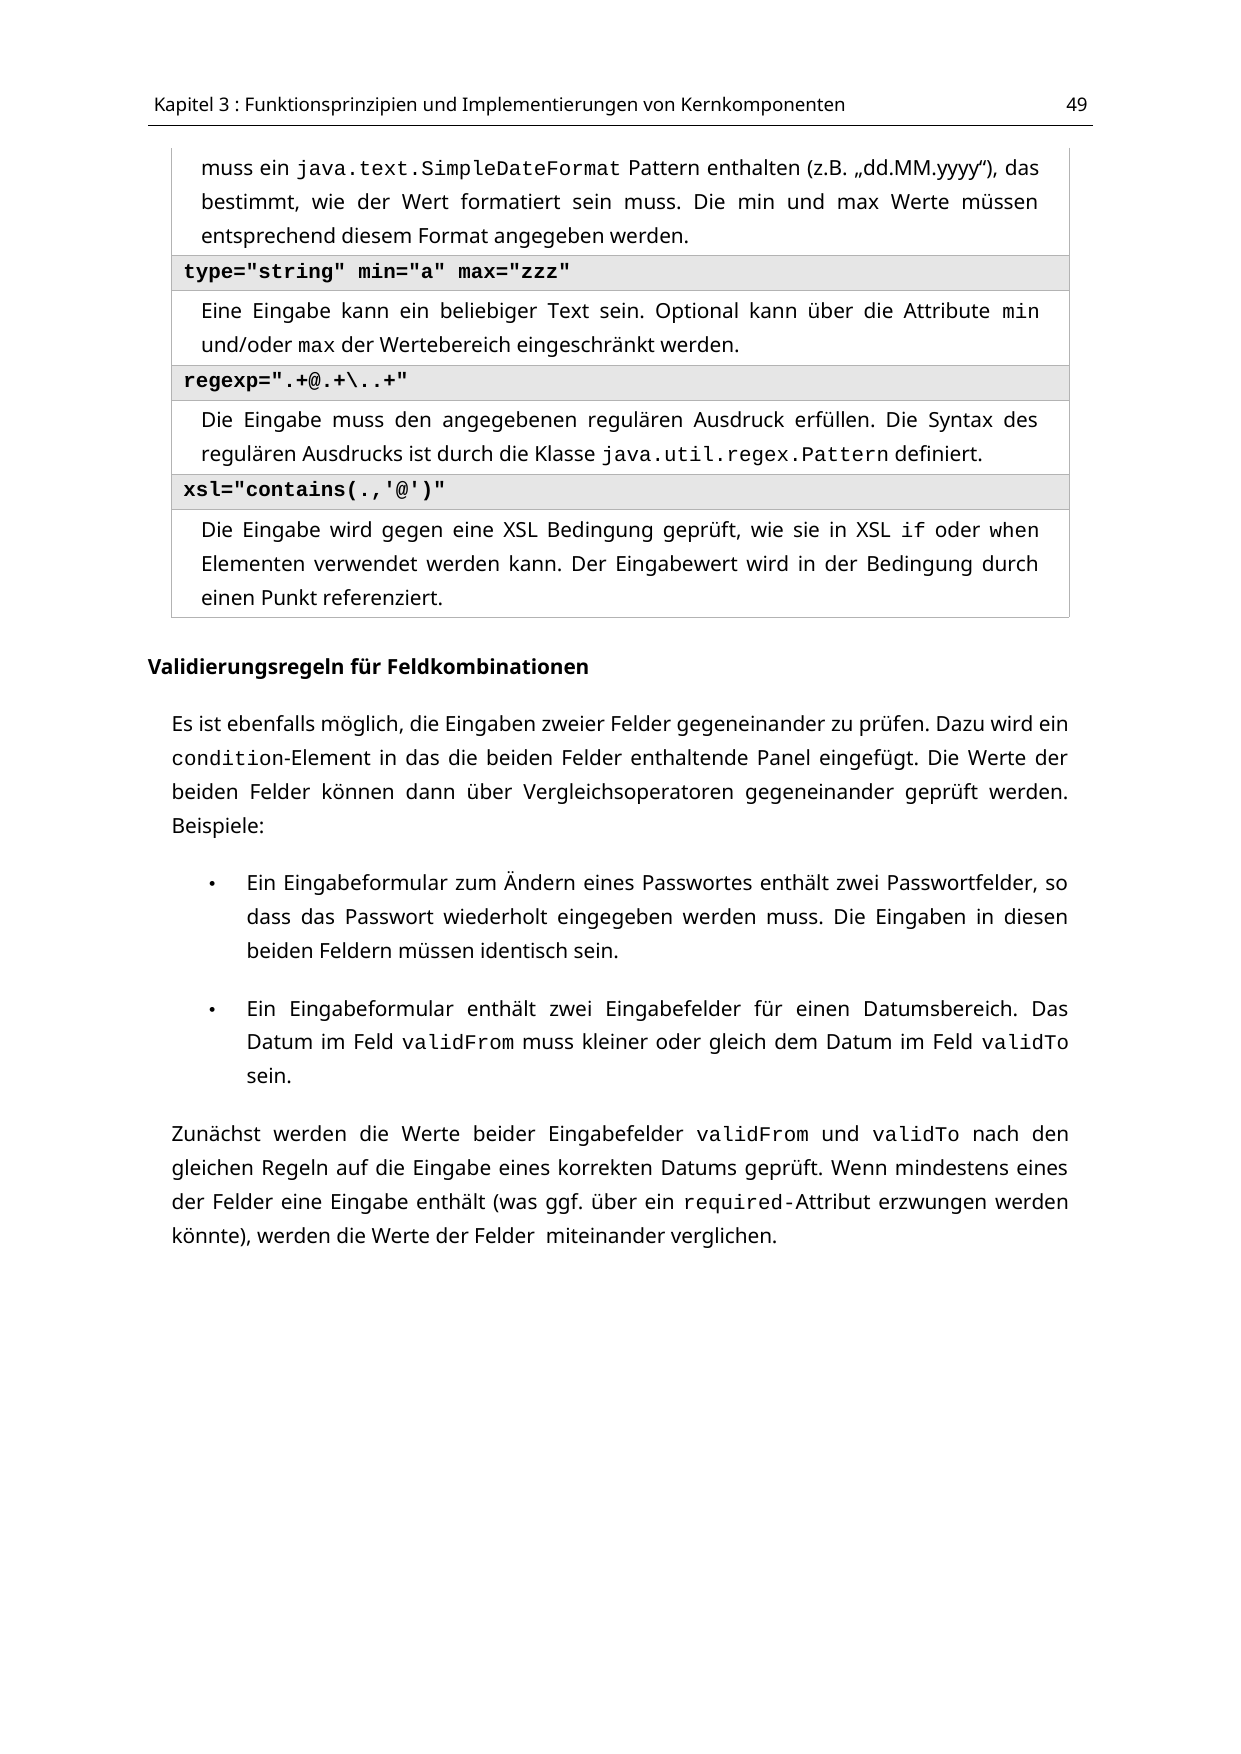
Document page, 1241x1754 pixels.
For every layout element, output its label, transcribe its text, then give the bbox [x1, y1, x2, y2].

subtitle Validierungsregeln für Feldkombinationen [148, 652, 1092, 680]
table_cell regexp=".+@.+\..+" [172, 366, 1069, 400]
list Ein Eingabeformular enthält zwei Eingabefelder für einen Datumsbereich. Das Datum im Feld validFrom muss kleiner oder gleich dem Datum im Feld validTo sein. [209, 994, 1069, 1090]
text Zunächst werden die Werte beider Eingabefelder validFrom und validTo nach den gleichen Regeln auf die Eingabe eines korrekten Datums geprüft. Wenn mindestens eines der Felder eine Eingabe enthält (was ggf. über ein required-Attribut erzwungen werden könnte), werden die Werte der Felder miteinander verglichen. [171, 1119, 1069, 1249]
table_cell Die Eingabe wird gegen eine XSL Bedingung geprüft, wie sie in XSL if oder when Elementen verwendet werden kann. Der Eingabewert wird in der Bedingung durch einen Punkt referenziert. [172, 510, 1069, 617]
table_cell type="string" min="a" max="zzz" [172, 256, 1069, 290]
list Ein Eingabeformular zum Ändern eines Passwortes enthält zwei Passwortfelder, so dass das Passwort wiederholt eingegeben werden muss. Die Eingaben in diesen beiden Feldern müssen identisch sein. [209, 868, 1069, 964]
table_cell muss ein java.text.SimpleDateFormat Pattern enthalten (z.B. „dd.MM.yyyy“), das bestimmt, wie der Wert formatiert sein muss. Die min und max Werte müssen entsprechend diesem Format angegeben werden. [172, 148, 1069, 255]
table_cell Die Eingabe muss den angegebenen regulären Ausdruck erfüllen. Die Syntax des regulären Ausdrucks ist durch die Klasse java.util.regex.Pattern definiert. [172, 401, 1069, 474]
table_cell xsl="contains(.,'@')" [172, 475, 1069, 509]
table_cell Eine Eingabe kann ein beliebiger Text sein. Optional kann über die Attribute min und/oder max der Wertebereich eingeschränkt werden. [172, 291, 1069, 365]
text Es ist ebenfalls möglich, die Eingaben zweier Felder gegeneinander zu prüfen. Dazu wird ein condition-Element in das die beiden Felder enthaltende Panel eingefügt. Die Werte der beiden Felder können dann über Vergleichsoperatoren gegeneinander geprüft werden. Beispiele: [171, 709, 1069, 839]
